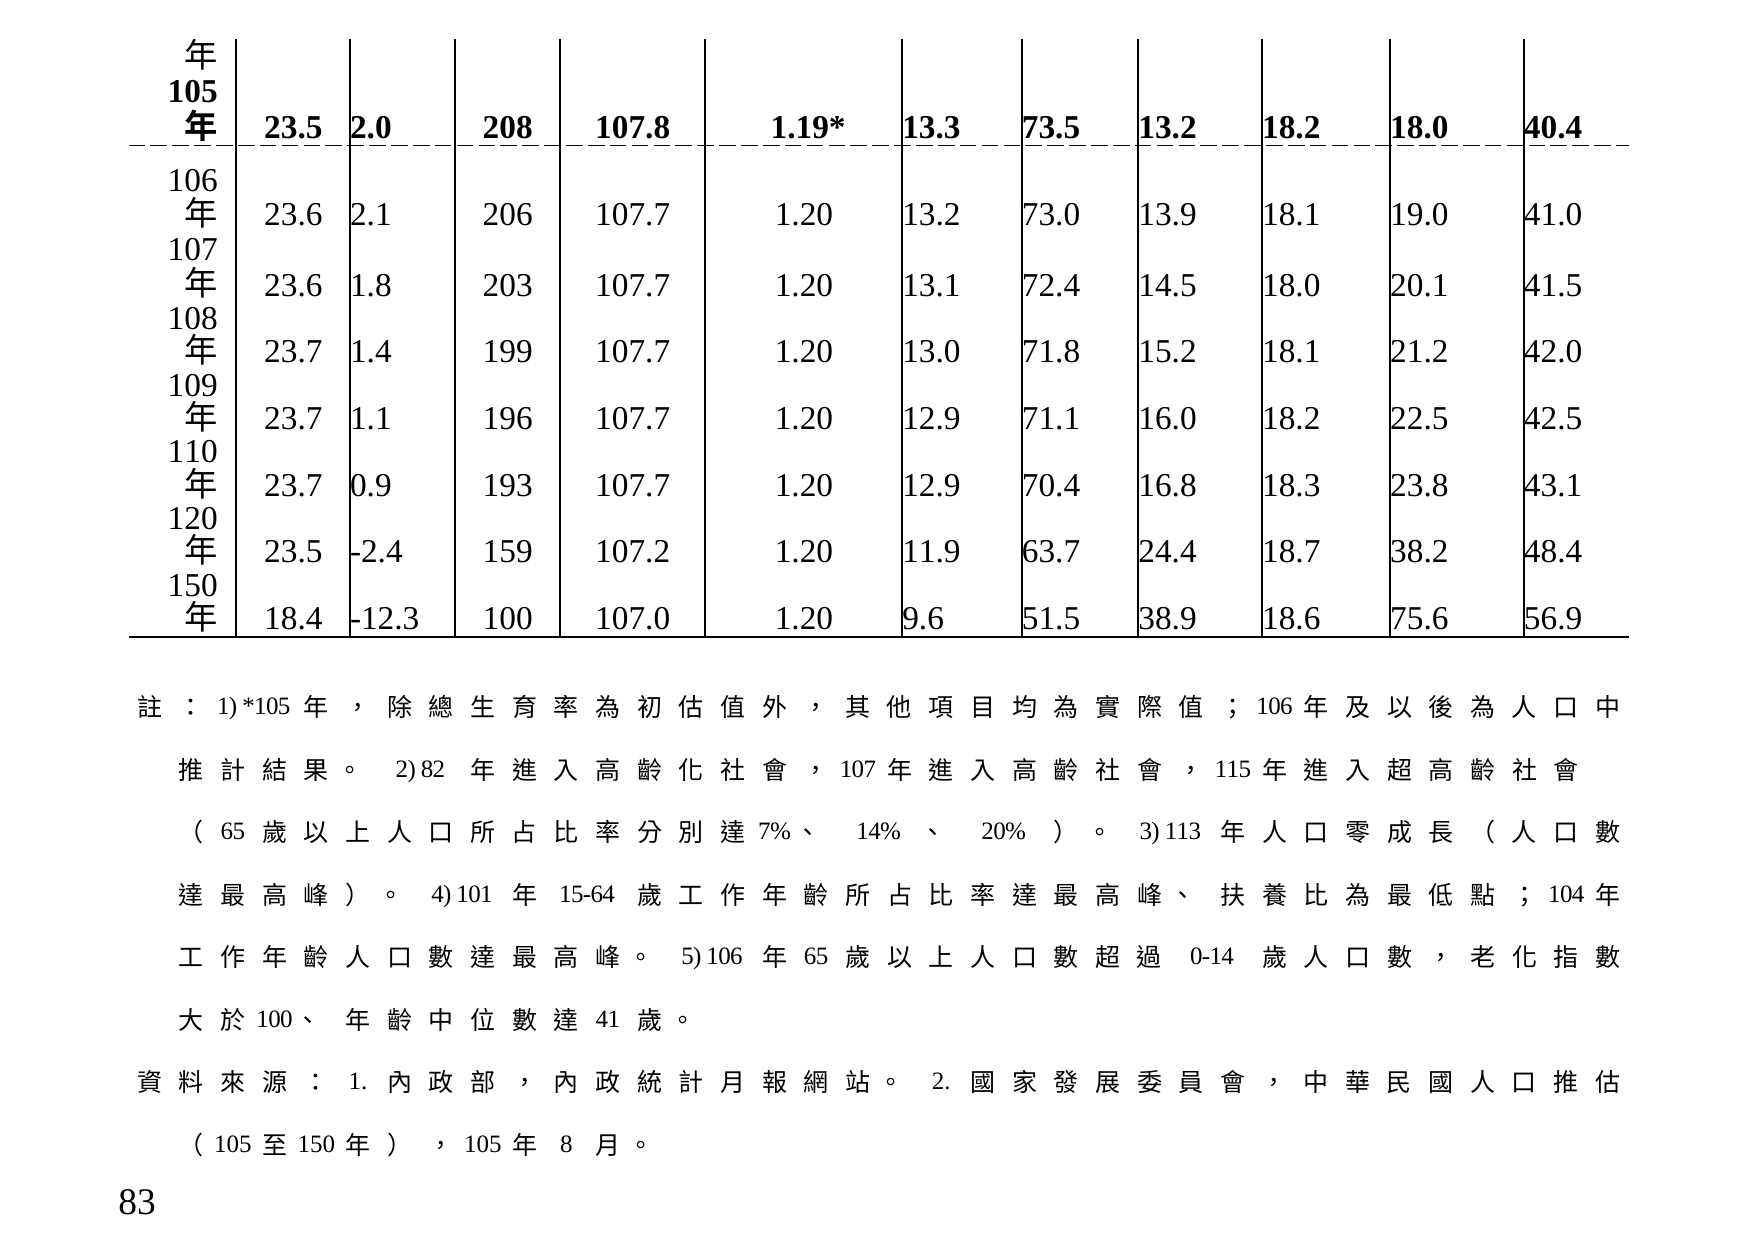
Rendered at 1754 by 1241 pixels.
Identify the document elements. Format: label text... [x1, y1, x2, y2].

table_cell -2.4 [351, 503, 454, 569]
table_cell 106年 [129, 145, 235, 232]
table_cell 2.1 [351, 145, 454, 232]
table_cell 72.4 [1023, 232, 1137, 303]
table_cell 13.2 [1139, 75, 1261, 145]
table_cell 18.2 [1263, 369, 1389, 436]
table_cell 18.1 [1263, 303, 1389, 369]
table_cell 73.0 [1023, 145, 1137, 232]
table_cell 38.2 [1391, 503, 1523, 569]
table_cell 73.5 [1023, 75, 1137, 145]
table_cell 18.1 [1263, 145, 1389, 232]
table_cell 18.3 [1263, 436, 1389, 503]
table_cell 75.6 [1391, 569, 1523, 636]
table_cell 18.7 [1263, 503, 1389, 569]
table_cell 56.9 [1525, 569, 1628, 636]
table_cell 51.5 [1023, 569, 1137, 636]
table_cell 41.0 [1525, 145, 1628, 232]
table_cell 203 [456, 232, 559, 303]
table_cell 107.7 [561, 232, 704, 303]
table_cell 109年 [129, 369, 235, 436]
table_cell 年 [129, 39, 235, 74]
table_cell 23.7 [237, 303, 349, 369]
table_cell 1.20 [706, 369, 901, 436]
table_cell 1.20 [706, 503, 901, 569]
table_cell 107.0 [561, 569, 704, 636]
table_cell 23.8 [1391, 436, 1523, 503]
table_cell 21.2 [1391, 303, 1523, 369]
table_cell 11.9 [903, 503, 1021, 569]
table_cell 1.20 [706, 303, 901, 369]
table_cell 70.4 [1023, 436, 1137, 503]
table_cell 107.2 [561, 503, 704, 569]
table_cell [561, 39, 704, 74]
table_cell [456, 39, 559, 74]
table_cell 71.1 [1023, 369, 1137, 436]
table_cell 13.9 [1139, 145, 1261, 232]
table_cell 43.1 [1525, 436, 1628, 503]
table_cell [237, 39, 349, 74]
table_cell 42.5 [1525, 369, 1628, 436]
table_cell 48.4 [1525, 503, 1628, 569]
table_cell 38.9 [1139, 569, 1261, 636]
table_cell [706, 39, 901, 74]
table_cell 193 [456, 436, 559, 503]
table_cell 15.2 [1139, 303, 1261, 369]
table_cell 199 [456, 303, 559, 369]
table_cell 0.9 [351, 436, 454, 503]
table_cell 16.8 [1139, 436, 1261, 503]
table_cell 2.0 [351, 75, 454, 145]
table_cell 159 [456, 503, 559, 569]
table_cell [903, 39, 1021, 74]
table_cell 24.4 [1139, 503, 1261, 569]
table_cell 18.4 [237, 569, 349, 636]
table_cell 71.8 [1023, 303, 1137, 369]
table_cell 206 [456, 145, 559, 232]
table_cell 107.8 [561, 75, 704, 145]
table_cell 22.5 [1391, 369, 1523, 436]
table_cell 18.0 [1391, 75, 1523, 145]
table_cell 107.7 [561, 436, 704, 503]
table_cell 23.6 [237, 145, 349, 232]
table_cell 105年 [129, 75, 235, 145]
text 資料來源：1.內政部，內政統計月報網站。2.國家發展委員會，中華民國人口推估（105至150年），105年8月。 [128, 1039, 1628, 1164]
table_cell 23.6 [237, 232, 349, 303]
table_cell 42.0 [1525, 303, 1628, 369]
table_cell [1023, 39, 1137, 74]
table_cell 1.1 [351, 369, 454, 436]
table_cell [1263, 39, 1389, 74]
table_cell 41.5 [1525, 232, 1628, 303]
table_cell 18.6 [1263, 569, 1389, 636]
table_cell [351, 39, 454, 74]
table_cell [1391, 39, 1523, 74]
table_cell 100 [456, 569, 559, 636]
table_cell 14.5 [1139, 232, 1261, 303]
table_cell 1.4 [351, 303, 454, 369]
table_cell 1.20 [706, 569, 901, 636]
table_cell 1.19* [706, 75, 901, 145]
table_cell 12.9 [903, 436, 1021, 503]
table_cell [1525, 39, 1628, 74]
table_cell 18.0 [1263, 232, 1389, 303]
table_cell 20.1 [1391, 232, 1523, 303]
table_cell 23.7 [237, 369, 349, 436]
table_cell 120年 [129, 503, 235, 569]
table_cell 23.7 [237, 436, 349, 503]
table_cell 150年 [129, 569, 235, 636]
table_cell 110年 [129, 436, 235, 503]
table_cell 40.4 [1525, 75, 1628, 145]
table_cell 12.9 [903, 369, 1021, 436]
table_cell 1.20 [706, 436, 901, 503]
table_cell 196 [456, 369, 559, 436]
table_cell 1.8 [351, 232, 454, 303]
text 註：1) *105年，除總生育率為初估值外，其他項目均為實際值；106年及以後為人口中推計結果。2) 82年進入高齡化社會，107年進入高齡社會，115年進入超高齡社會（65歲以上人口所占比率分別達7%、14%、20%）。3) 113年人口零成長（人口數達最高峰）。4) 101年15-64歲工作年齡所占比率達最高峰、扶養比為最低點；104年工作年齡人口數達最高峰。5) 106年65歲以上人口數超過0-14歲人口數，老化指數大於100、年齡中位數達41歲。 [128, 664, 1643, 1039]
table_cell 13.2 [903, 145, 1021, 232]
table_cell 208 [456, 75, 559, 145]
table_cell 13.1 [903, 232, 1021, 303]
table_cell 63.7 [1023, 503, 1137, 569]
table_cell 19.0 [1391, 145, 1523, 232]
table_cell 107.7 [561, 145, 704, 232]
table_cell 23.5 [237, 75, 349, 145]
table_cell 1.20 [706, 145, 901, 232]
table_cell 9.6 [903, 569, 1021, 636]
table_cell 13.3 [903, 75, 1021, 145]
table_cell 107.7 [561, 369, 704, 436]
table_cell 23.5 [237, 503, 349, 569]
table_cell [1139, 39, 1261, 74]
table_cell 18.2 [1263, 75, 1389, 145]
table_cell 107.7 [561, 303, 704, 369]
table_cell 13.0 [903, 303, 1021, 369]
table_cell 16.0 [1139, 369, 1261, 436]
table_cell 1.20 [706, 232, 901, 303]
table_cell -12.3 [351, 569, 454, 636]
table_cell 107年 [129, 232, 235, 303]
table_cell 108年 [129, 303, 235, 369]
